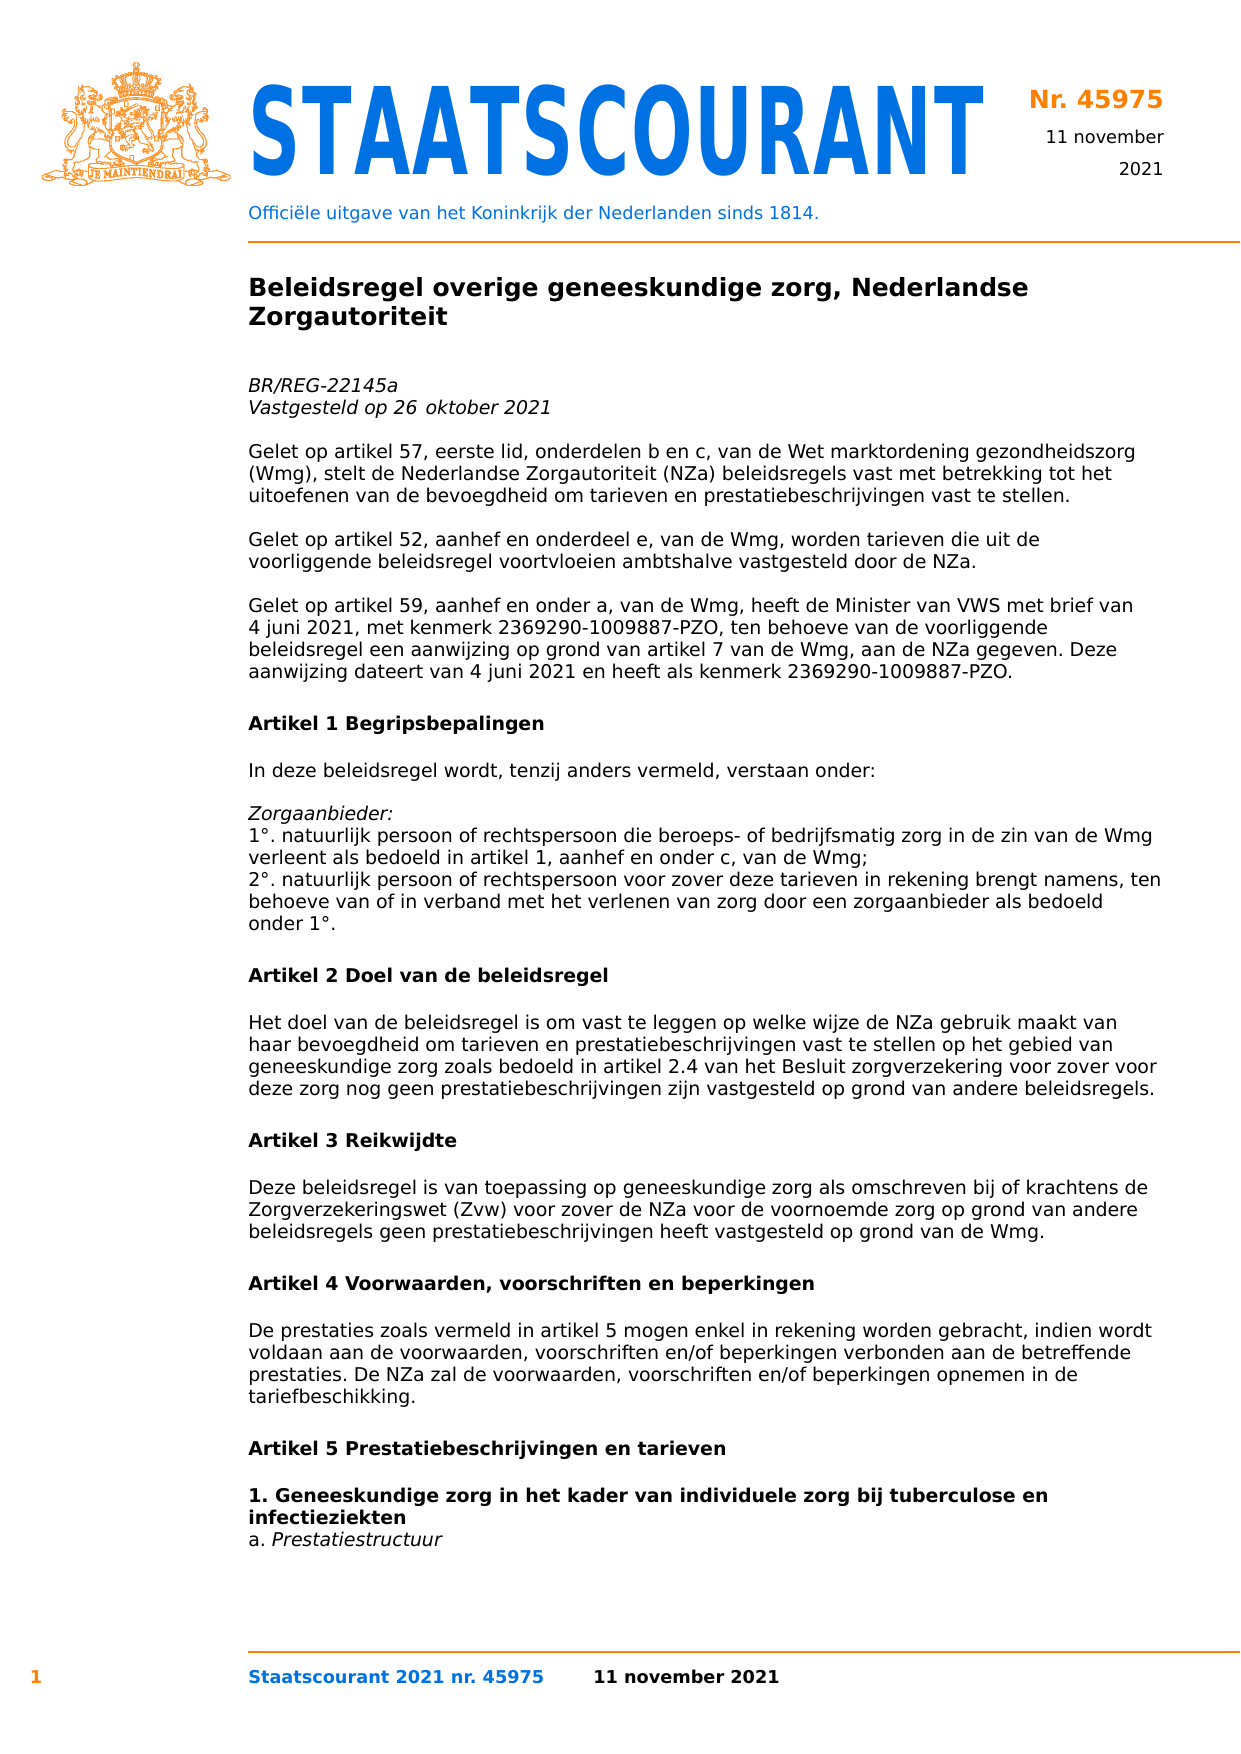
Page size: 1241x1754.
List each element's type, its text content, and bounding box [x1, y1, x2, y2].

text Vastgesteld op 26 oktober 2021 [248, 397, 1163, 419]
picture [41, 62, 231, 186]
subtitle Artikel 2 Doel van de beleidsregel [248, 965, 1163, 987]
text 1°. natuurlijk persoon of rechtspersoon die beroeps- of bedrijfsmatig zorg in de zin van de Wmg verleent als bedoeld in artikel 1, aanhef en onder c, van de Wmg; [248, 825, 1163, 869]
text De prestaties zoals vermeld in artikel 5 mogen enkel in rekening worden gebracht, indien wordt voldaan aan de voorwaarden, voorschriften en/of beperkingen verbonden aan de betreffende prestaties. De NZa zal de voorwaarden, voorschriften en/of beperkingen opnemen in de tariefbeschikking. [248, 1320, 1163, 1408]
table_cell 2021 [998, 153, 1240, 203]
text a. Prestatiestructuur [248, 1529, 1163, 1551]
text Gelet op artikel 59, aanhef en onder a, van de Wmg, heeft de Minister van VWS met brief van 4 juni 2021, met kenmerk 2369290-1009887-PZO, ten behoeve van de voorliggende beleidsregel een aanwijzing op grond van artikel 7 van de Wmg, aan de NZa gegeven. Deze aanwijzing dateert van 4 juni 2021 en heeft als kenmerk 2369290-1009887-PZO. [248, 594, 1163, 682]
subtitle Artikel 3 Reikwijdte [248, 1130, 1163, 1152]
text Het doel van de beleidsregel is om vast te leggen op welke wijze de NZa gebruik maakt van haar bevoegdheid om tarieven en prestatiebeschrijvingen vast te stellen op het gebied van geneeskundige zorg zoals bedoeld in artikel 2.4 van het Besluit zorgverzekering voor zover voor deze zorg nog geen prestatiebeschrijvingen zijn vastgesteld op grond van andere beleidsregels. [248, 1012, 1163, 1100]
text Deze beleidsregel is van toepassing op geneeskundige zorg als omschreven bij of krachtens de Zorgverzekeringswet (Zvw) voor zover de NZa voor de voornoemde zorg op grond van andere beleidsregels geen prestatiebeschrijvingen heeft vastgesteld op grond van de Wmg. [248, 1177, 1163, 1243]
text BR/REG-22145a [248, 375, 1163, 397]
table_header STAATSCOURANT [248, 62, 998, 203]
table_cell 11 november [998, 121, 1240, 153]
text Zorgaanbieder: [248, 803, 1163, 825]
table_header [25, 62, 248, 241]
table_header Nr. 45975 [998, 62, 1240, 121]
subtitle Beleidsregel overige geneeskundige zorg, Nederlandse Zorgautoriteit [248, 273, 1163, 331]
subtitle Artikel 5 Prestatiebeschrijvingen en tarieven [248, 1438, 1163, 1460]
subtitle Artikel 1 Begripsbepalingen [248, 712, 1163, 734]
subtitle Artikel 4 Voorwaarden, voorschriften en beperkingen [248, 1273, 1163, 1295]
text In deze beleidsregel wordt, tenzij anders vermeld, verstaan onder: [248, 759, 1163, 781]
text 2°. natuurlijk persoon of rechtspersoon voor zover deze tarieven in rekening brengt namens, ten behoeve van of in verband met het verlenen van zorg door een zorgaanbieder als bedoeld onder 1°. [248, 869, 1163, 935]
subtitle 1. Geneeskundige zorg in het kader van individuele zorg bij tuberculose en infectieziekten [248, 1485, 1163, 1529]
text Gelet op artikel 52, aanhef en onderdeel e, van de Wmg, worden tarieven die uit de voorliggende beleidsregel voortvloeien ambtshalve vastgesteld door de NZa. [248, 529, 1163, 573]
table_cell Officiële uitgave van het Koninkrijk der Nederlanden sinds 1814. [248, 203, 1240, 241]
text Gelet op artikel 57, eerste lid, onderdelen b en c, van de Wet marktordening gezondheidszorg (Wmg), stelt de Nederlandse Zorgautoriteit (NZa) beleidsregels vast met betrekking tot het uitoefenen van de bevoegdheid om tarieven en prestatiebeschrijvingen vast te stellen. [248, 441, 1163, 507]
